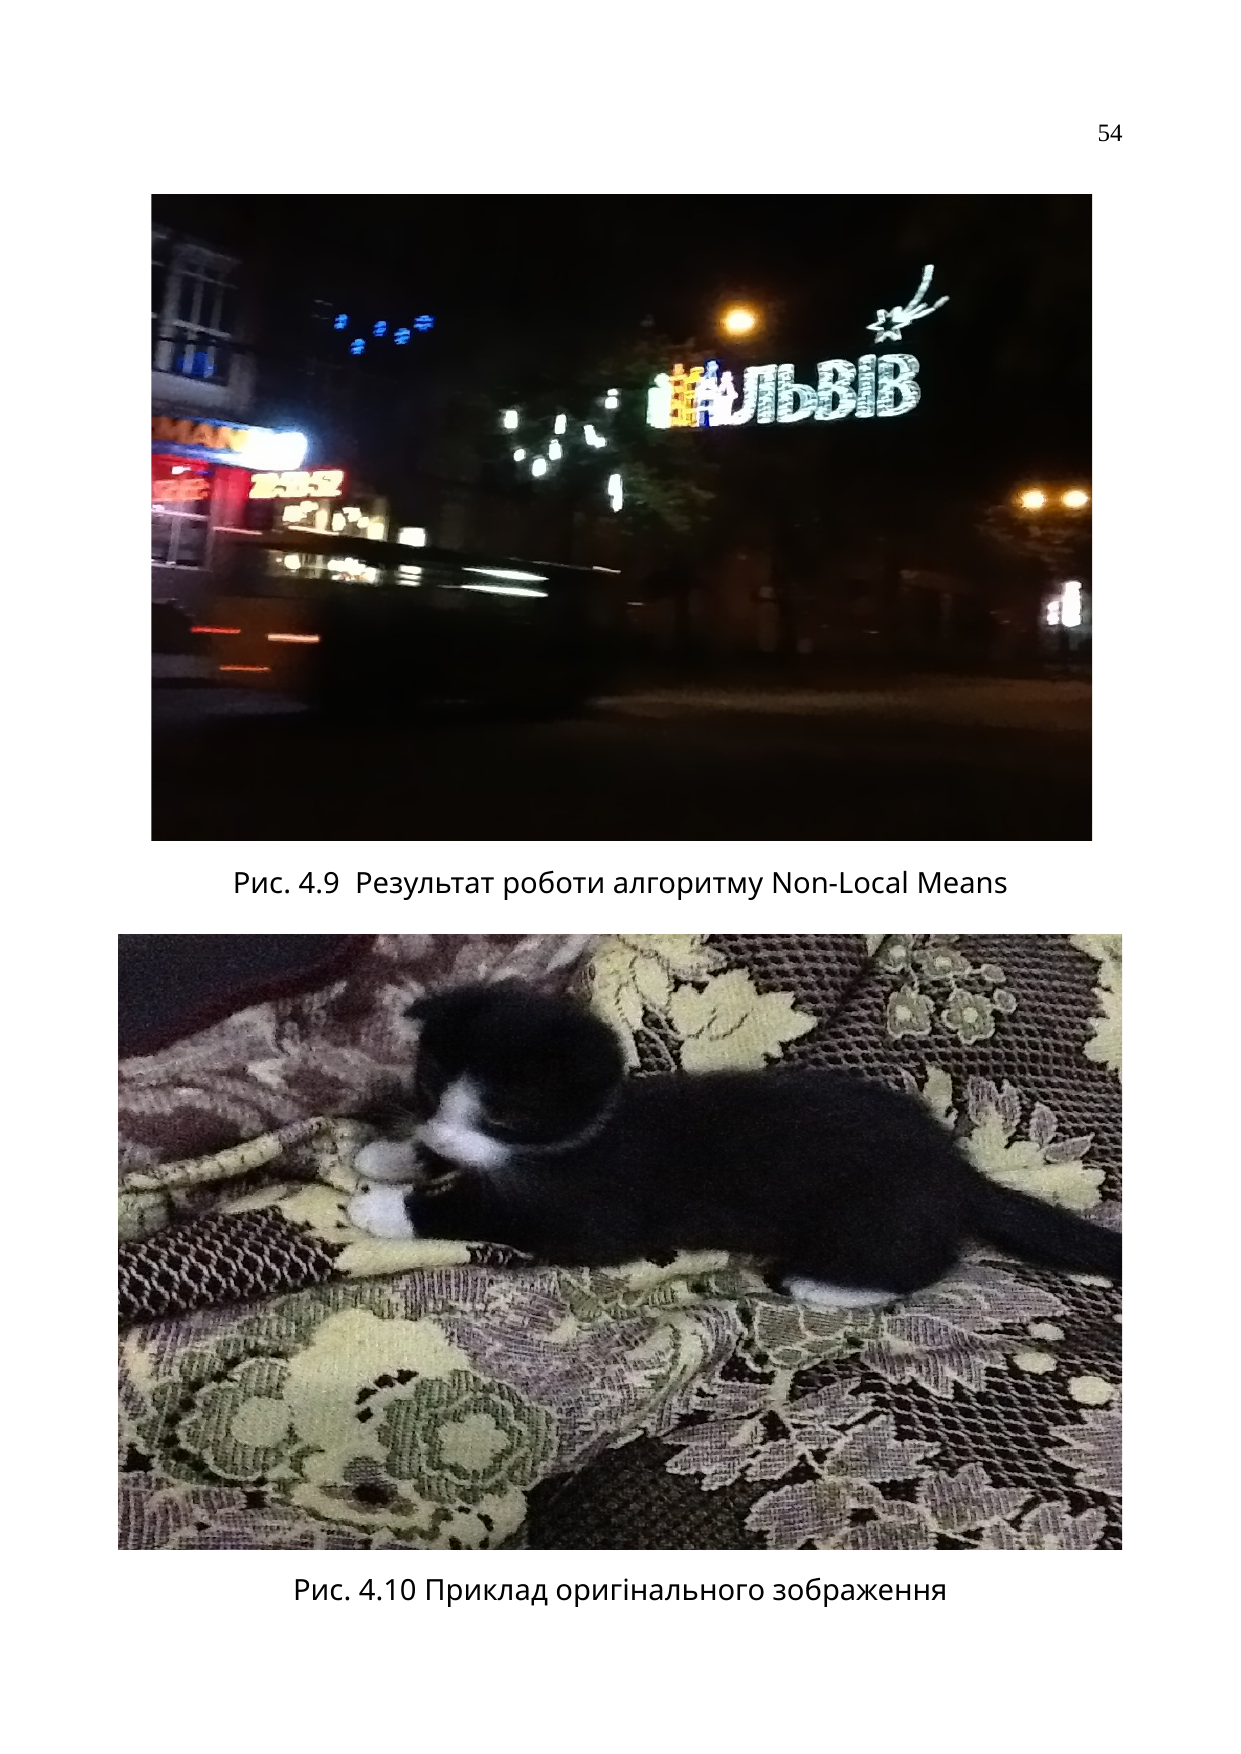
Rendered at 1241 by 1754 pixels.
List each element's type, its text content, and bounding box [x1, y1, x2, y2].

text Рис. 4.9 Результат роботи алгоритму Non-Local Means [118, 176, 1122, 902]
picture [151, 194, 1093, 841]
text Рис. 4.10 Приклад оригінального зображення [118, 1550, 1122, 1609]
picture [118, 934, 1123, 1550]
